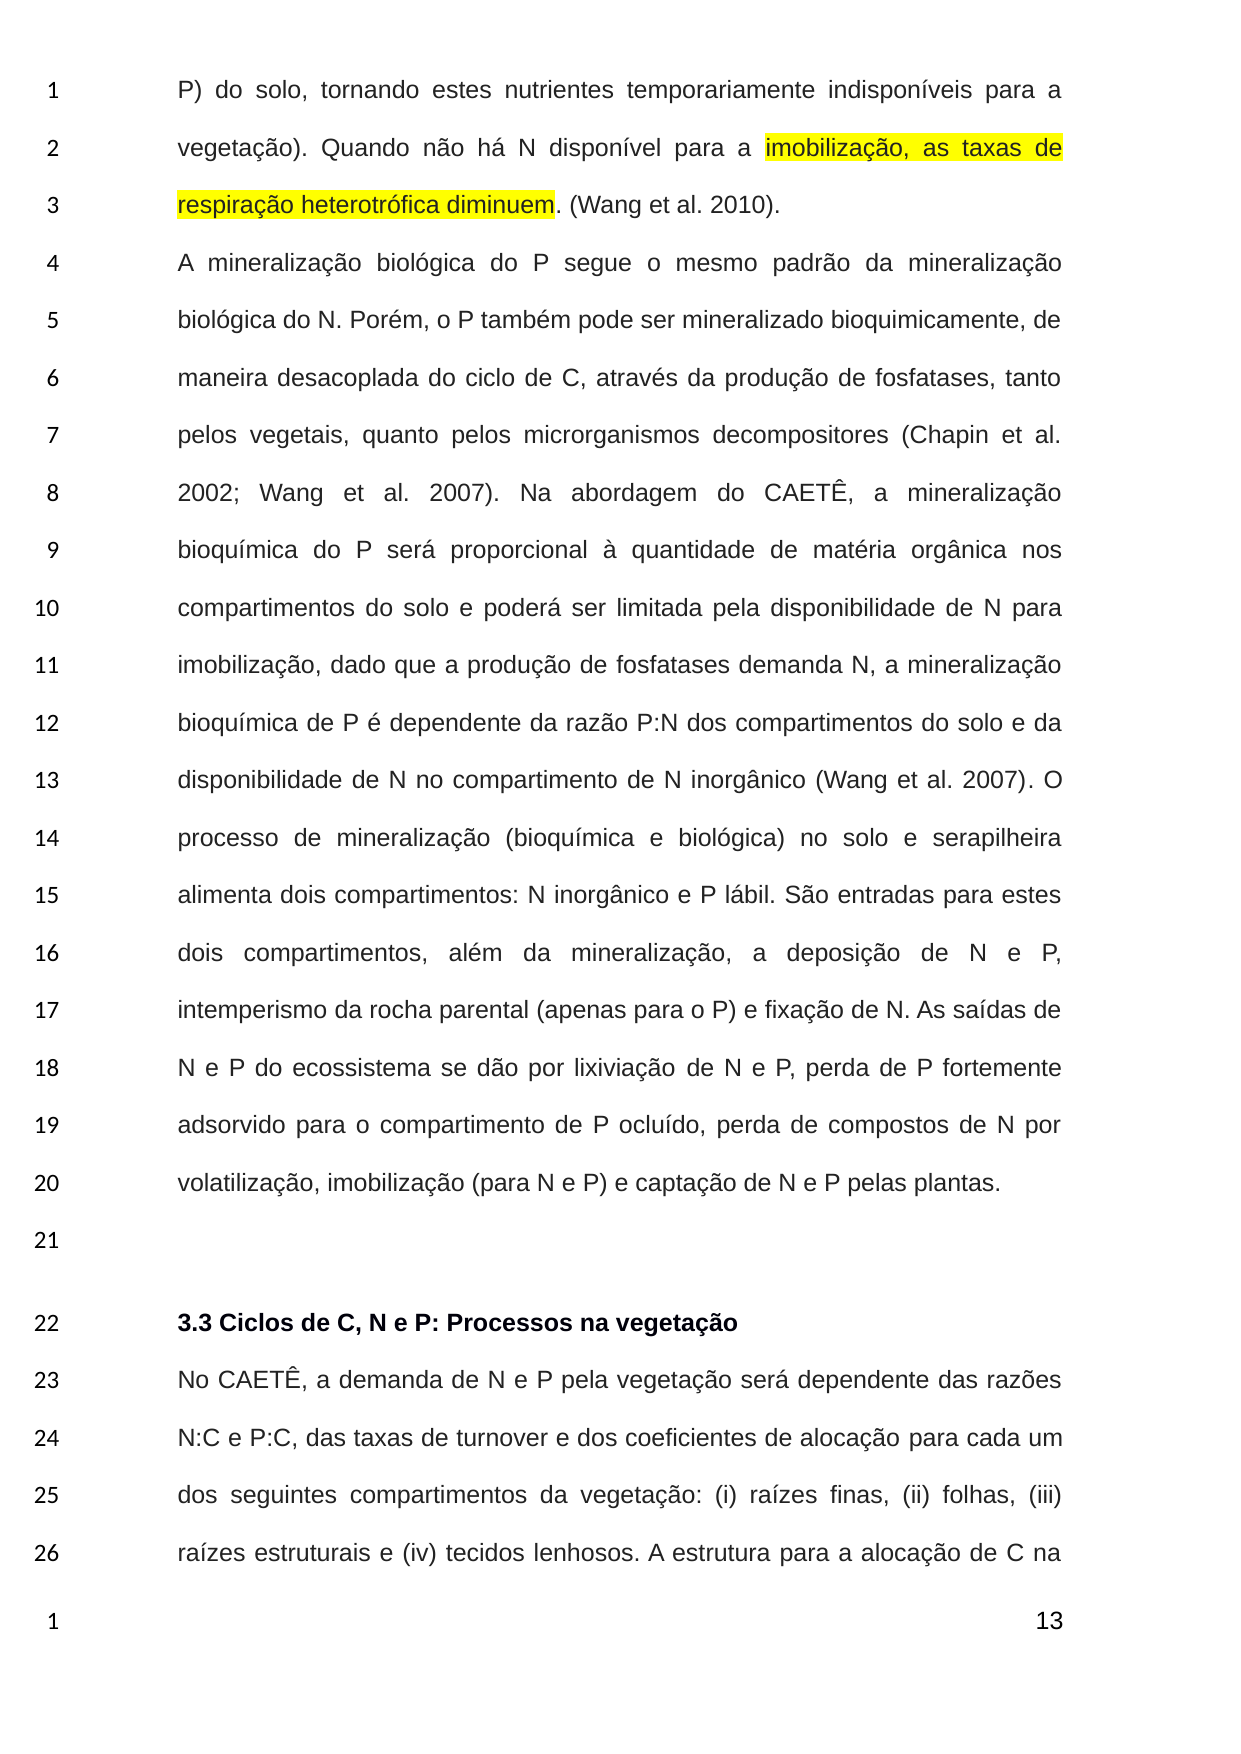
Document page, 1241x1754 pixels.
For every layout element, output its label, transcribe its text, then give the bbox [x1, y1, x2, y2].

text 3.3 Ciclos de C, N e P: Processos na vegetação [177, 1307, 1063, 1336]
text P) do solo, tornando estes nutrientes temporariamente indisponíveis para a vegetação). Quando não há N disponível para a imobilização, as taxas de respiração heterotrófica diminuem. (Wang et al. 2010). [177, 75, 1063, 219]
text No CAETÊ, a demanda de N e P pela vegetação será dependente das razões N:C e P:C, das taxas de turnover e dos coeficientes de alocação para cada um dos seguintes compartimentos da vegetação: (i) raízes finas, (ii) folhas, (iii) raízes estruturais e (iv) tecidos lenhosos. A estrutura para a alocação de C na [177, 1365, 1063, 1566]
text A mineralização biológica do P segue o mesmo padrão da mineralização biológica do N. Porém, o P também pode ser mineralizado bioquimicamente, de maneira desacoplada do ciclo de C, através da produção de fosfatases, tanto pelos vegetais, quanto pelos microrganismos decompositores (Chapin et al. 2002; Wang et al. 2007). Na abordagem do CAETÊ, a mineralização bioquímica do P será proporcional à quantidade de matéria orgânica nos compartimentos do solo e poderá ser limitada pela disponibilidade de N para imobilização, dado que a produção de fosfatases demanda N, a mineralização bioquímica de P é dependente da razão P:N dos compartimentos do solo e da disponibilidade de N no compartimento de N inorgânico (Wang et al. 2007). O processo de mineralização (bioquímica e biológica) no solo e serapilheira alimenta dois compartimentos: N inorgânico e P lábil. São entradas para estes dois compartimentos, além da mineralização, a deposição de N e P, intemperismo da rocha parental (apenas para o P) e fixação de N. As saídas de N e P do ecossistema se dão por lixiviação de N e P, perda de P fortemente adsorvido para o compartimento de P ocluído, perda de compostos de N por volatilização, imobilização (para N e P) e captação de N e P pelas plantas. [177, 247, 1063, 1196]
